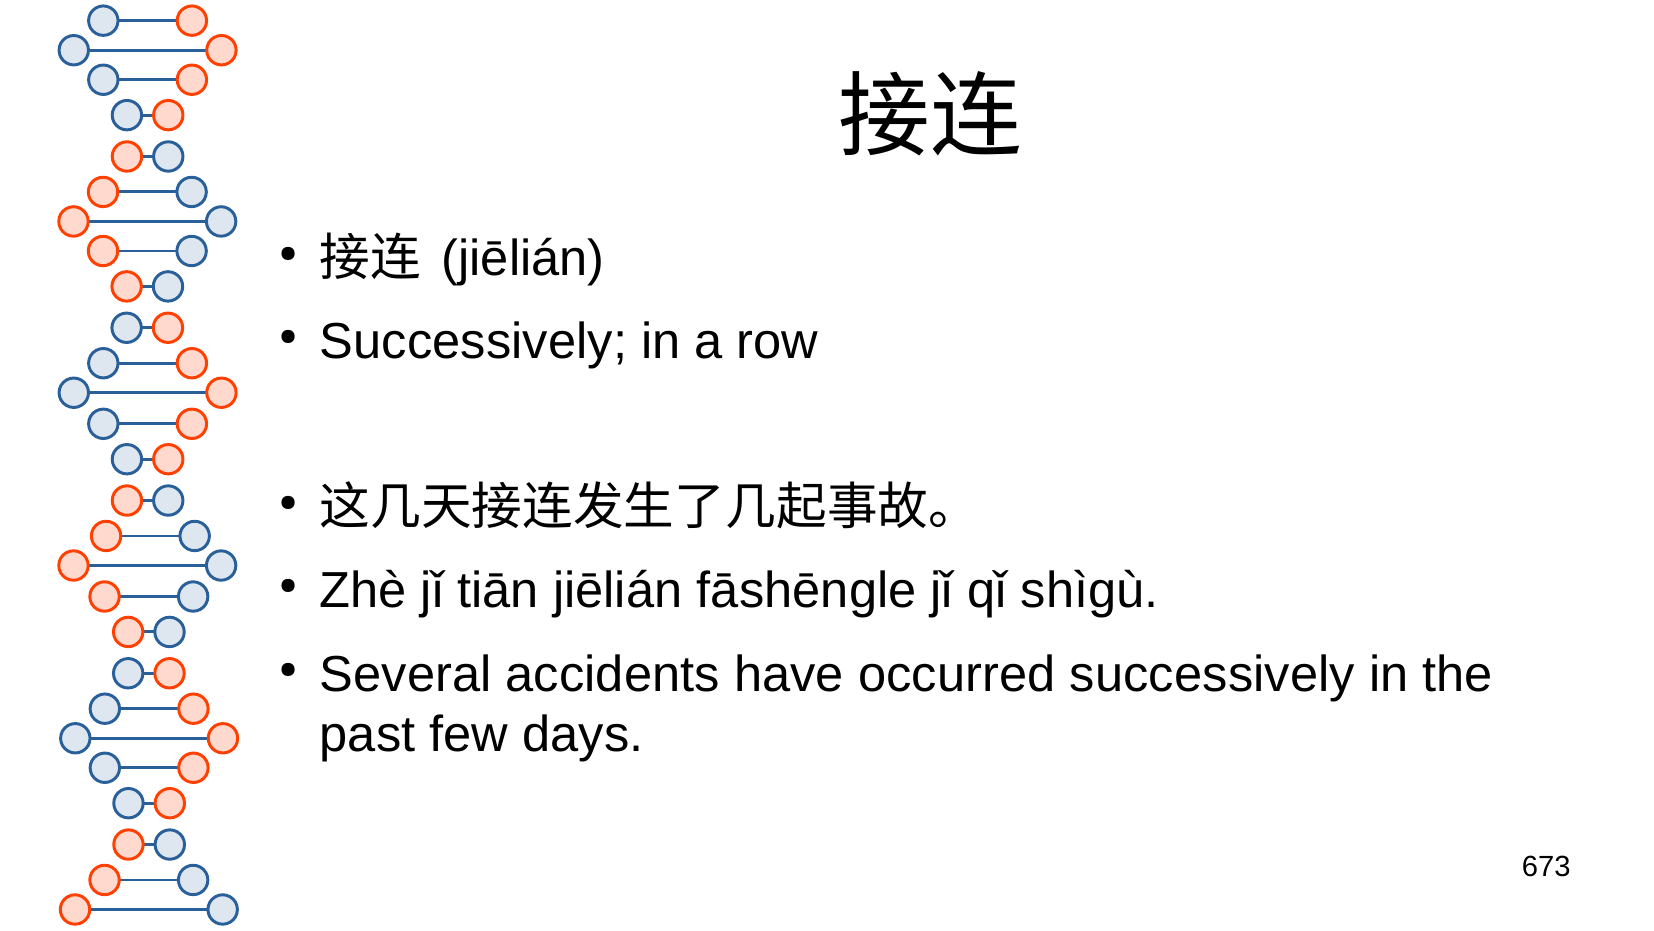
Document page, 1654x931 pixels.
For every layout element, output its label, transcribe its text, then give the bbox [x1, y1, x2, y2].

title 接连 [265, 35, 1595, 189]
list 接连 (jiēlián) Successively; in a row 这几天接连发生了几起事故。 Zhè jǐ tiān jiēlián fāshēngle jǐ qǐ shìgù. Several accidents have occurred successively in the past few days. [265, 224, 1595, 764]
